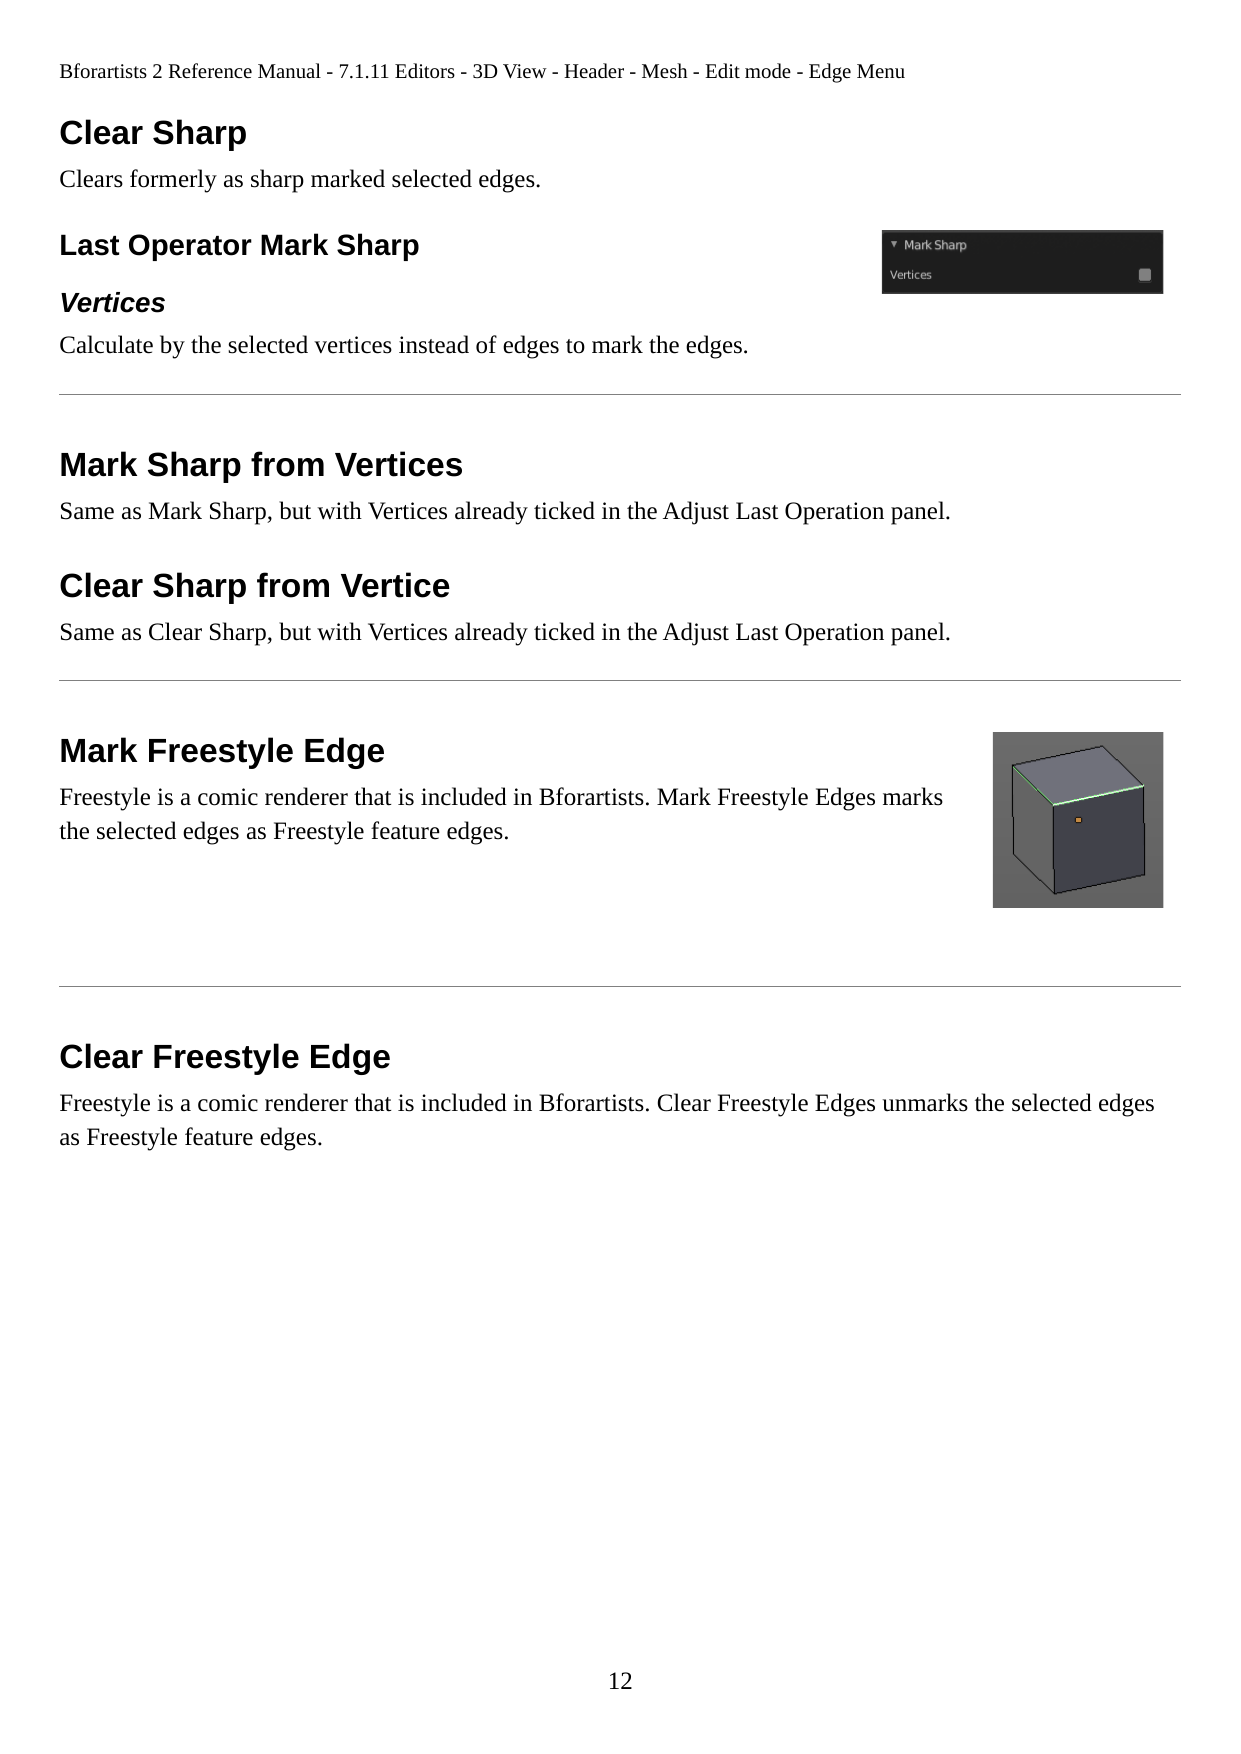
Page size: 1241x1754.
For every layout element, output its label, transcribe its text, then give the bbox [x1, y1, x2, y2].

text Calculate by the selected vertices instead of edges to mark the edges. [59, 331, 1181, 359]
text Freestyle is a comic renderer that is included in Bforartists. Clear Freestyle Edges unmarks the selected edges as Freestyle feature edges. [59, 1088, 1181, 1151]
text Same as Clear Sharp, but with Vertices already ticked in the Adjust Last Operation panel. [59, 617, 1181, 646]
text Clears formerly as sharp marked selected edges. [59, 164, 1181, 192]
text Freestyle is a comic renderer that is included in Bforartists. Mark Freestyle Edges marks the selected edges as Freestyle feature edges. [59, 782, 992, 845]
subtitle Vertices [59, 286, 1181, 318]
subtitle Last Operator Mark Sharp [59, 227, 1181, 261]
text Same as Mark Sharp, but with Vertices already ticked in the Adjust Last Operation panel. [59, 496, 1181, 524]
subtitle Clear Freestyle Edge [59, 1036, 1181, 1075]
subtitle Clear Sharp from Vertice [59, 566, 1181, 604]
subtitle Clear Sharp [59, 113, 1181, 151]
picture [881, 230, 1164, 294]
subtitle Mark Freestyle Edge [59, 731, 1181, 769]
subtitle Mark Sharp from Vertices [59, 444, 1181, 483]
picture [992, 732, 1164, 908]
